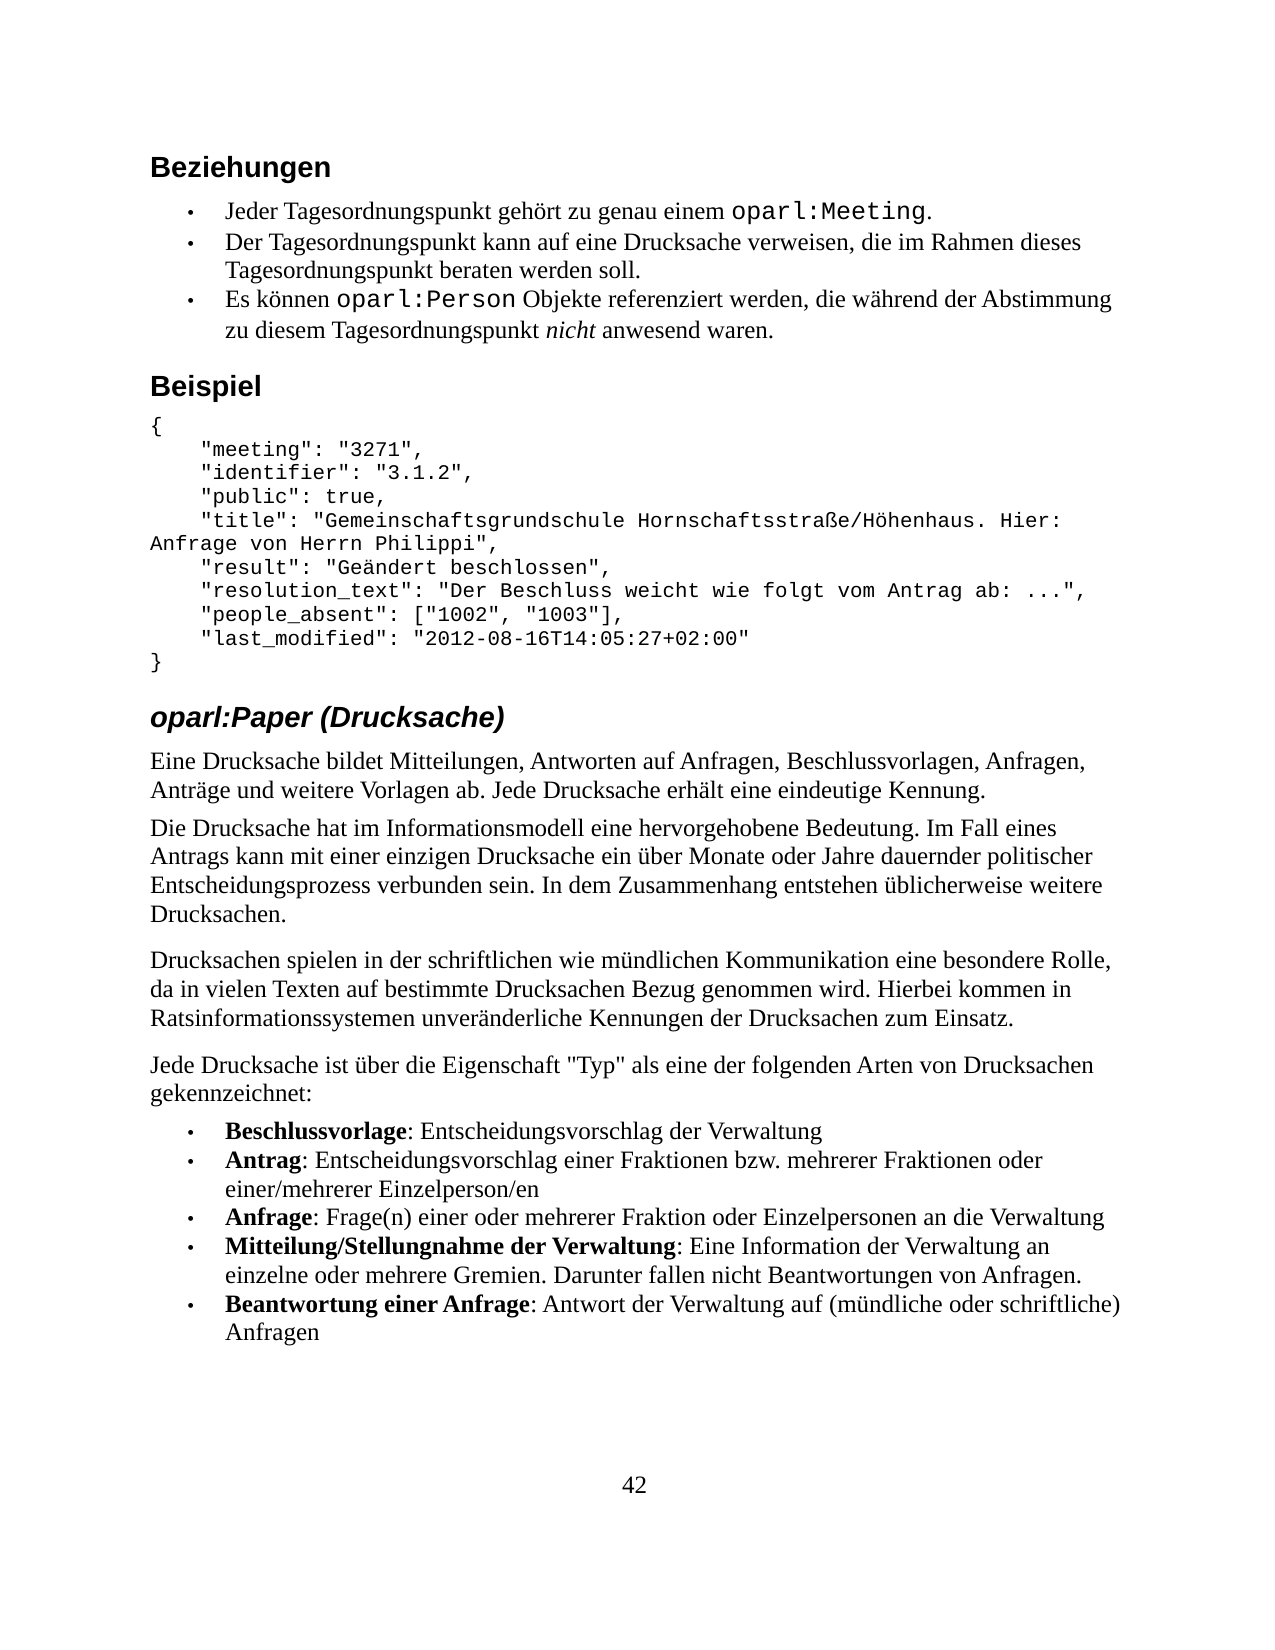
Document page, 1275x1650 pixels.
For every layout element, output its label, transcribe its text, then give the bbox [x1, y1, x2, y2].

text "identifier": "3.1.2", [150, 462, 1125, 486]
list Der Tagesordnungspunkt kann auf eine Drucksache verweisen, die im Rahmen dieses Tagesordnungspunkt beraten werden soll. [187, 227, 1125, 284]
subtitle Beziehungen [150, 150, 1125, 183]
text Jede Drucksache ist über die Eigenschaft "Typ" als eine der folgenden Arten von Drucksachen gekennzeichnet: [150, 1050, 1125, 1107]
subtitle oparl:Paper (Drucksache) [150, 700, 1125, 734]
text "meeting": "3271", [150, 439, 1125, 462]
list Es können oparl:Person Objekte referenziert werden, die während der Abstimmung zu diesem Tagesordnungspunkt nicht anwesend waren. [187, 284, 1125, 344]
text "result": "Geändert beschlossen", [150, 557, 1125, 581]
subtitle Beispiel [150, 369, 1125, 402]
text { [150, 415, 1125, 439]
list Beschlussvorlage: Entscheidungsvorschlag der Verwaltung [187, 1116, 1125, 1145]
text "people_absent": ["1002", "1003"], [150, 604, 1125, 628]
text "resolution_text": "Der Beschluss weicht wie folgt vom Antrag ab: ...", [150, 581, 1125, 604]
list Jeder Tagesordnungspunkt gehört zu genau einem oparl:Meeting. [187, 196, 1125, 227]
list Beantwortung einer Anfrage: Antwort der Verwaltung auf (mündliche oder schriftliche) Anfragen [187, 1289, 1125, 1346]
text "last_modified": "2012-08-16T14:05:27+02:00" [150, 628, 1125, 651]
text Die Drucksache hat im Informationsmodell eine hervorgehobene Bedeutung. Im Fall eines Antrags kann mit einer einzigen Drucksache ein über Monate oder Jahre dauernder politischer Entscheidungsprozess verbunden sein. In dem Zusammenhang entstehen üblicherweise weitere Drucksachen. [150, 813, 1125, 928]
list Anfrage: Frage(n) einer oder mehrerer Fraktion oder Einzelpersonen an die Verwaltung [187, 1202, 1125, 1231]
list Mitteilung/Stellungnahme der Verwaltung: Eine Information der Verwaltung an einzelne oder mehrere Gremien. Darunter fallen nicht Beantwortungen von Anfragen. [187, 1231, 1125, 1289]
text "public": true, [150, 486, 1125, 509]
text "title": "Gemeinschaftsgrundschule Hornschaftsstraße/Höhenhaus. Hier: Anfrage von Herrn Philippi", [150, 509, 1125, 557]
text Eine Drucksache bildet Mitteilungen, Antworten auf Anfragen, Beschlussvorlagen, Anfragen, Anträge und weitere Vorlagen ab. Jede Drucksache erhält eine eindeutige Kennung. [150, 746, 1125, 804]
list Antrag: Entscheidungsvorschlag einer Fraktionen bzw. mehrerer Fraktionen oder einer/mehrerer Einzelperson/en [187, 1145, 1125, 1202]
text } [150, 651, 1125, 675]
text Drucksachen spielen in der schriftlichen wie mündlichen Kommunikation eine besondere Rolle, da in vielen Texten auf bestimmte Drucksachen Bezug genommen wird. Hierbei kommen in Ratsinformationssystemen unveränderliche Kennungen der Drucksachen zum Einsatz. [150, 946, 1125, 1032]
